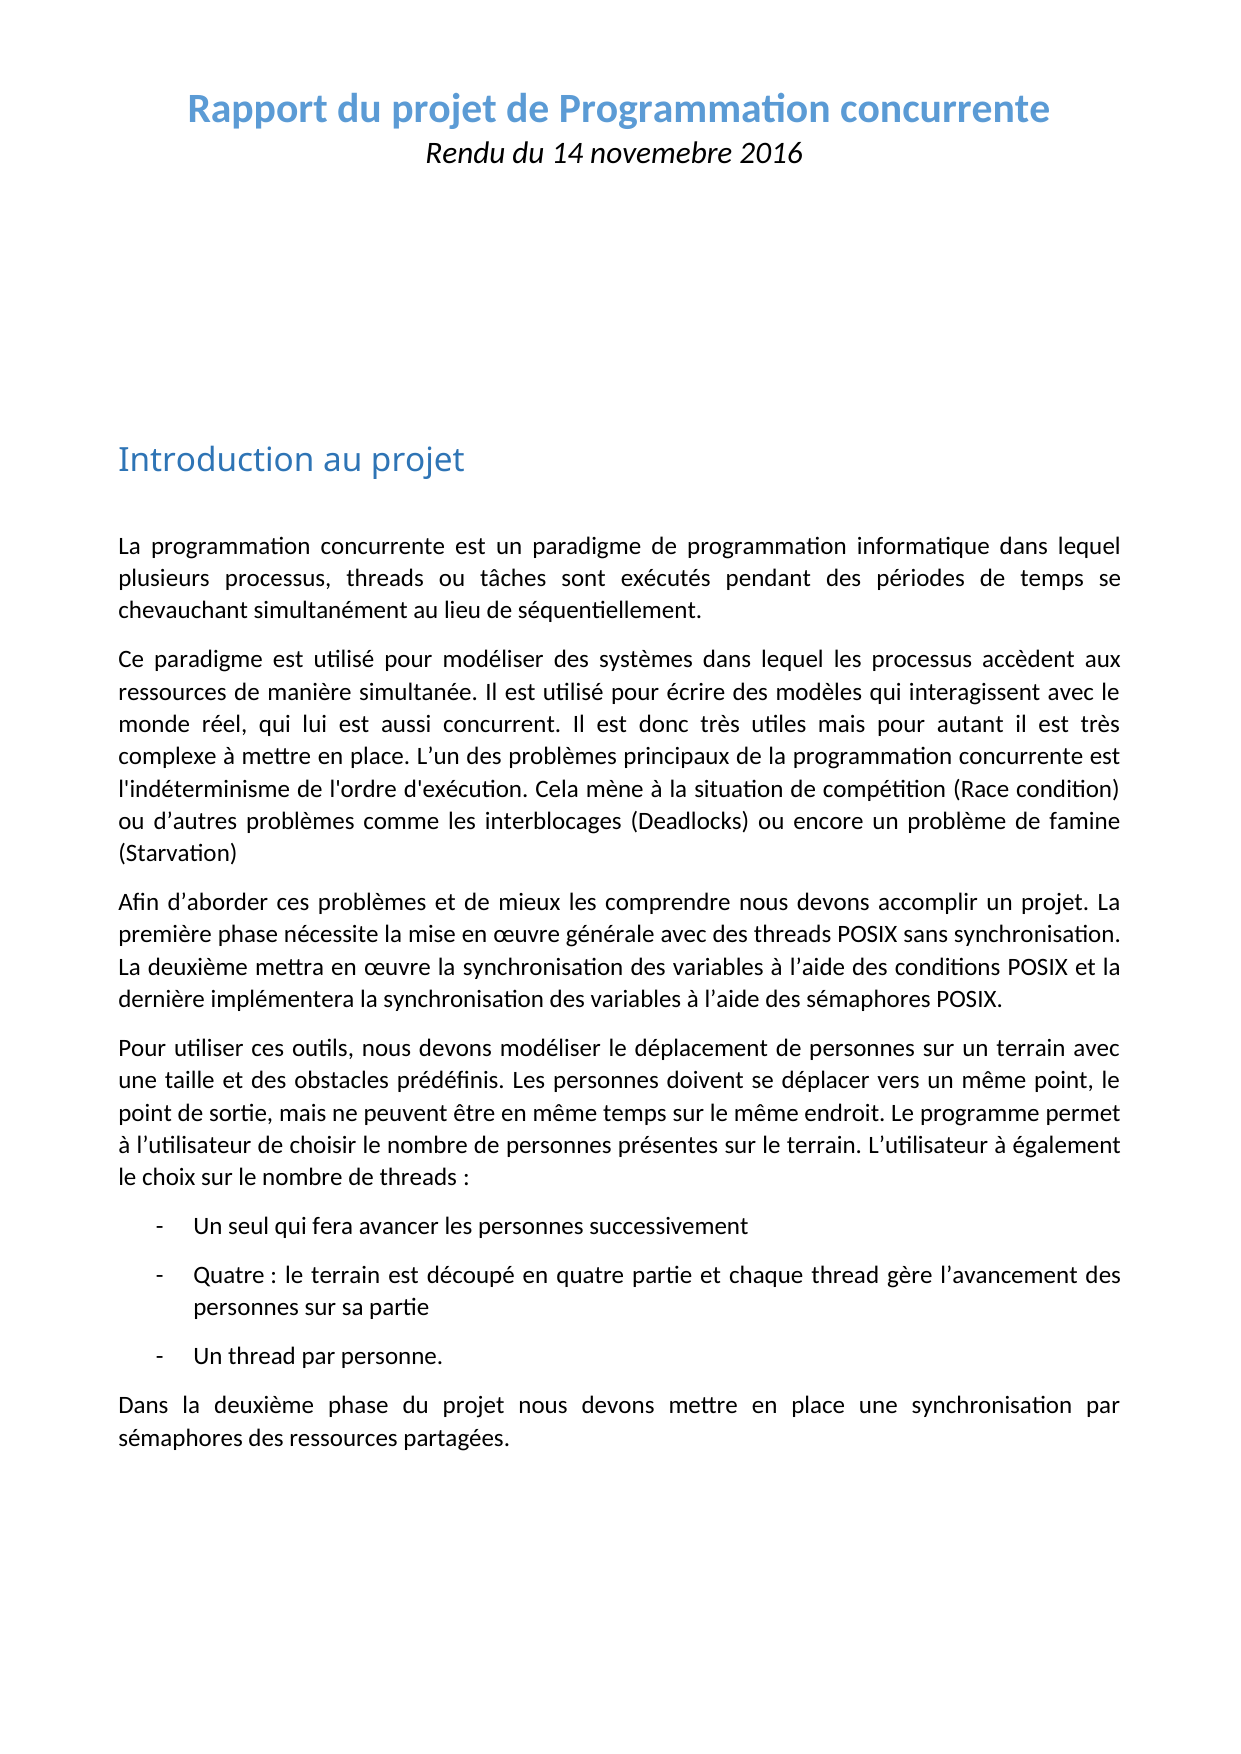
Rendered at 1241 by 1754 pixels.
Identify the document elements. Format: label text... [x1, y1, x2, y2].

text Rapport du projet de Programmation concurrente [111, 82, 1127, 133]
list Un thread par personne. [156, 1341, 1122, 1371]
text Pour utiliser ces outils, nous devons modéliser le déplacement de personnes sur un terrain avec une taille et des obstacles prédéfinis. Les personnes doivent se déplacer vers un même point, le point de sortie, mais ne peuvent être en même temps sur le même endroit. Le programme permet à l’utilisateur de choisir le nombre de personnes présentes sur le terrain. L’utilisateur à également le choix sur le nombre de threads : [118, 1032, 1122, 1192]
subtitle Introduction au projet [118, 436, 1122, 481]
text La programmation concurrente est un paradigme de programmation informatique dans lequel plusieurs processus, threads ou tâches sont exécutés pendant des périodes de temps se chevauchant simultanément au lieu de séquentiellement. [118, 530, 1122, 625]
list Un seul qui fera avancer les personnes successivement [156, 1210, 1122, 1241]
text Dans la deuxième phase du projet nous devons mettre en place une synchronisation par sémaphores des ressources partagées. [118, 1389, 1122, 1452]
list Quatre : le terrain est découpé en quatre partie et chaque thread gère l’avancement des personnes sur sa partie [156, 1259, 1122, 1322]
text Ce paradigme est utilisé pour modéliser des systèmes dans lequel les processus accèdent aux ressources de manière simultanée. Il est utilisé pour écrire des modèles qui interagissent avec le monde réel, qui lui est aussi concurrent. Il est donc très utiles mais pour autant il est très complexe à mettre en place. L’un des problèmes principaux de la programmation concurrente est l'indéterminisme de l'ordre d'exécution. Cela mène à la situation de compétition (Race condition) ou d’autres problèmes comme les interblocages (Deadlocks) ou encore un problème de famine (Starvation) [118, 644, 1122, 868]
text Rendu du 14 novemebre 2016 [111, 133, 1127, 171]
text Afin d’aborder ces problèmes et de mieux les comprendre nous devons accomplir un projet. La première phase nécessite la mise en œuvre générale avec des threads POSIX sans synchronisation. La deuxième mettra en œuvre la synchronisation des variables à l’aide des conditions POSIX et la dernière implémentera la synchronisation des variables à l’aide des sémaphores POSIX. [118, 886, 1122, 1014]
